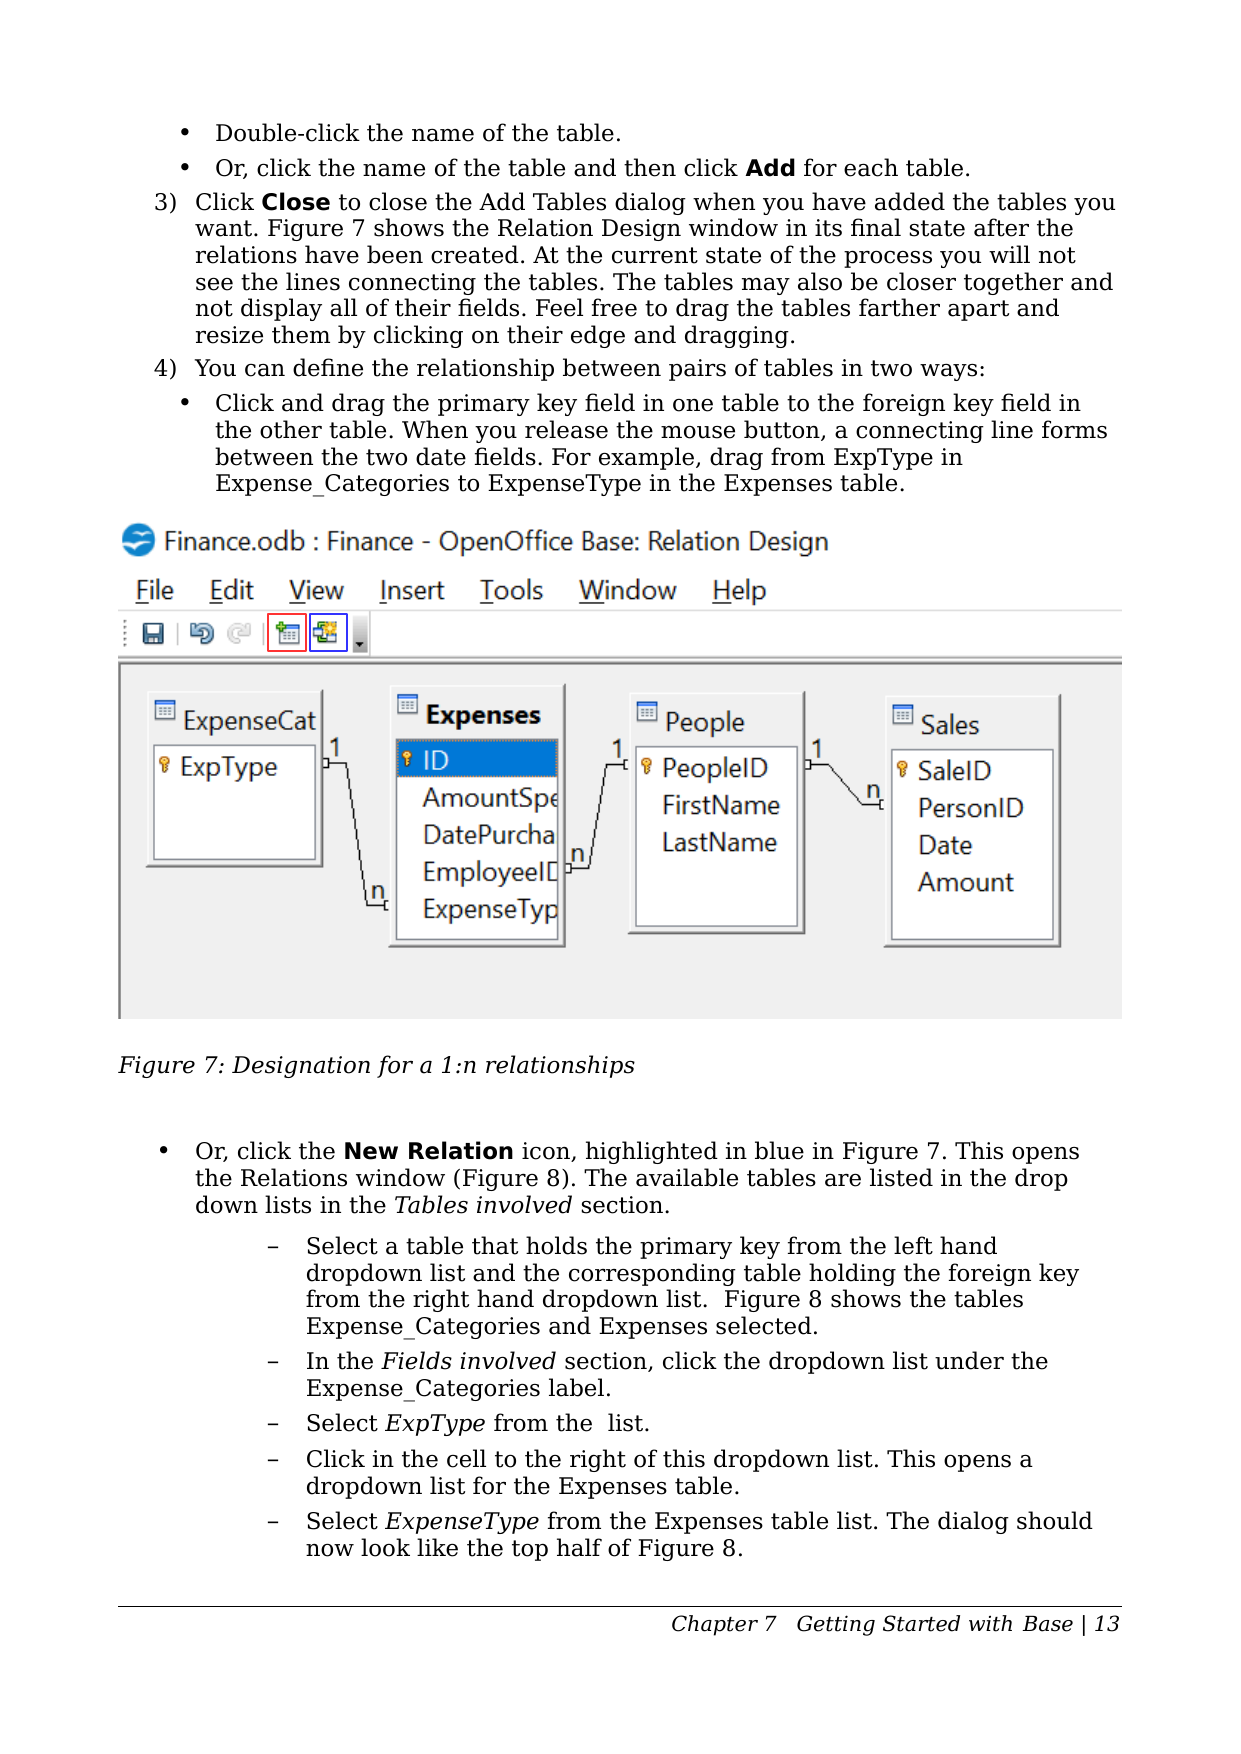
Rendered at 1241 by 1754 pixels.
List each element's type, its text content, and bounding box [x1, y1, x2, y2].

text Figure 7: Designation for a 1:n relationships [118, 1052, 1122, 1078]
list Click Close to close the Add Tables dialog when you have added the tables you want. Figure 7 shows the Relation Design window in its final state after the relations have been created. At the current state of the process you will not see the lines connecting the tables. The tables may also be closer together and not display all of their fields. Feel free to drag the tables farther apart and resize them by clicking on their edge and dragging. [177, 189, 1122, 349]
list You can define the relationship between pairs of tables in two ways: [177, 355, 1122, 382]
list Select ExpenseType from the Expenses table list. The dialog should now look like the top half of Figure 8. [267, 1506, 1122, 1562]
list In the Fields involved section, click the dropdown list under the Expense_Categories label. [267, 1346, 1122, 1402]
list Select ExpType from the list. [267, 1408, 1122, 1437]
picture [118, 515, 1122, 1019]
list Select a table that holds the primary key from the left hand dropdown list and the corresponding table holding the foreign key from the right hand dropdown list. Figure 8 shows the tables Expense_Categories and Expenses selected. [267, 1231, 1122, 1340]
list Or, click the New Relation icon, highlighted in blue in Figure 7. This opens the Relations window (Figure 8). The available tables are listed in the drop down lists in the Tables involved section. [156, 1136, 1122, 1218]
list Click in the cell to the right of this dropdown list. This opens a dropdown list for the Expenses table. [267, 1444, 1122, 1499]
